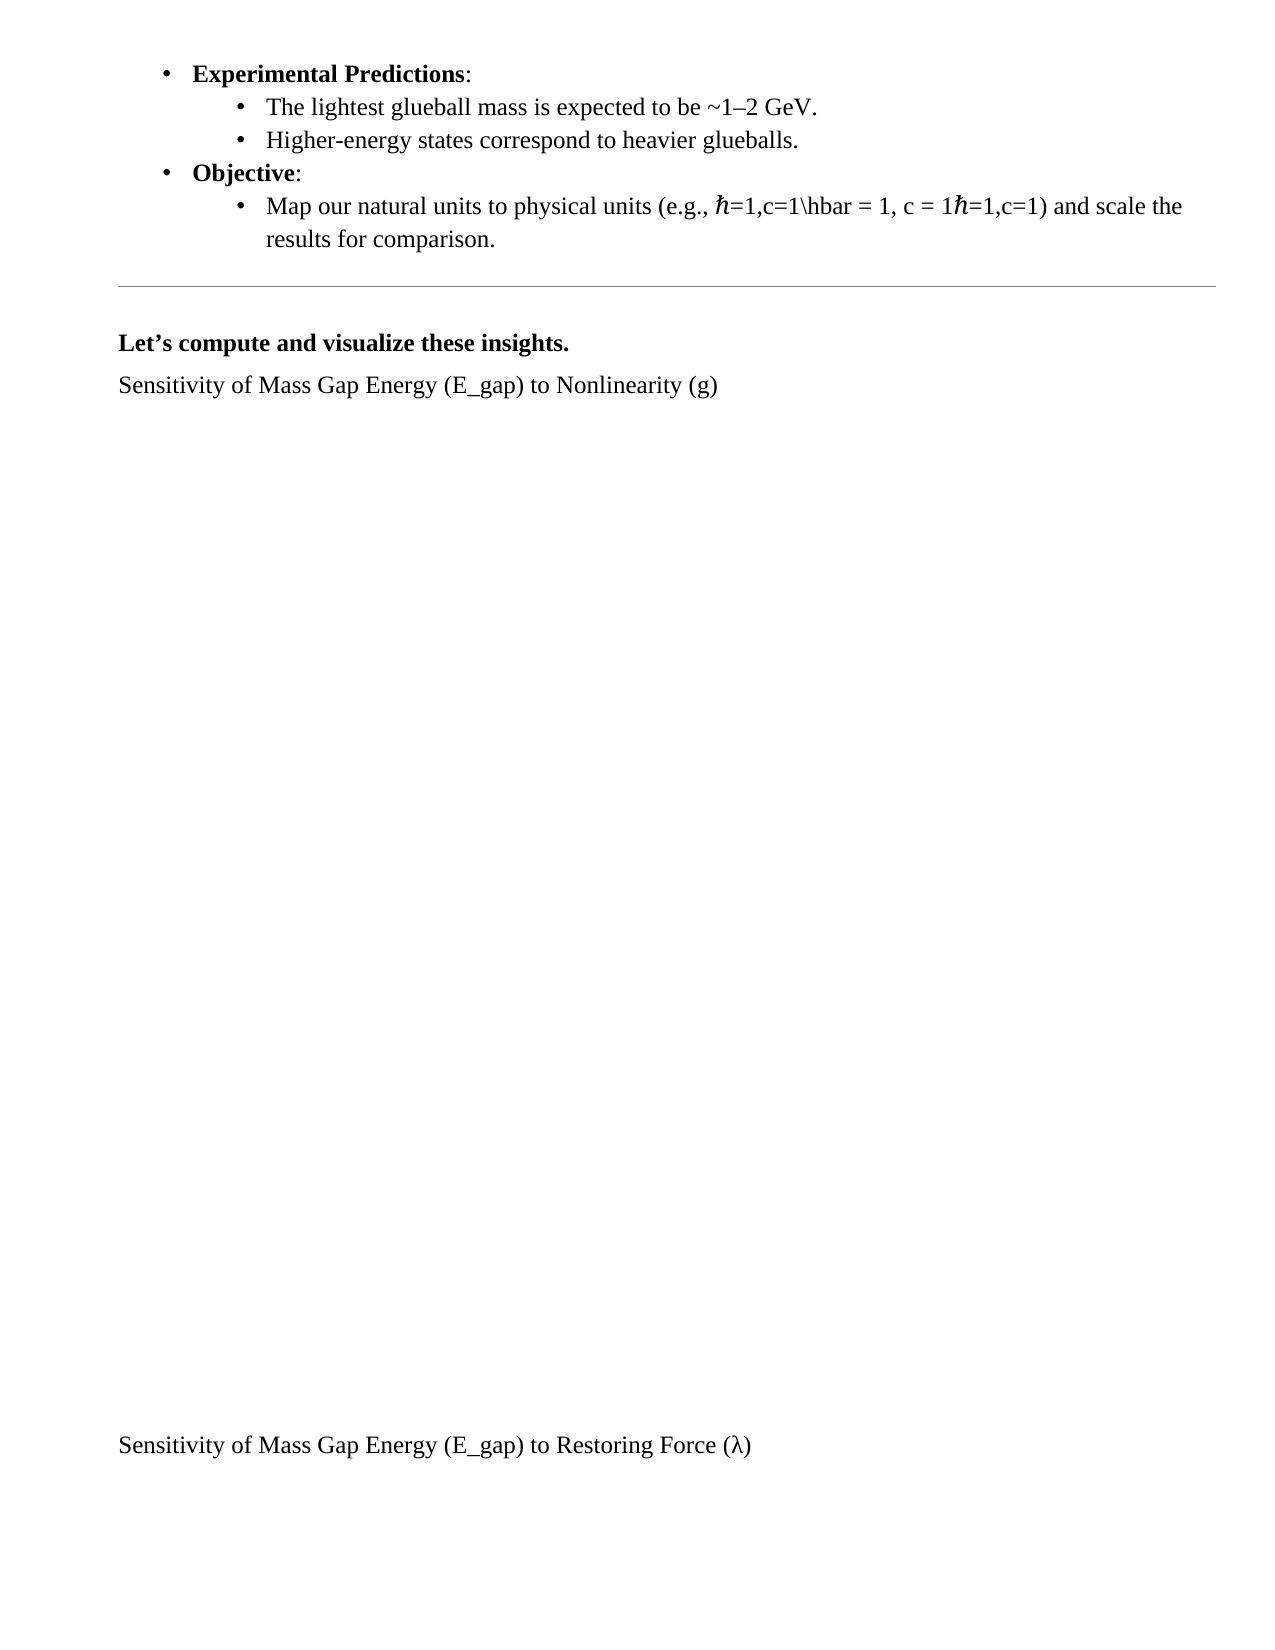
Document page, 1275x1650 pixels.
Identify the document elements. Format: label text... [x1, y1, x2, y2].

subtitle Let’s compute and visualize these insights. [118, 328, 1216, 357]
text Sensitivity of Mass Gap Energy (E_gap) to Restoring Force (λ) [118, 1430, 1216, 1459]
list Map our natural units to physical units (e.g., ℏ=1,c=1\hbar = 1, c = 1ℏ=1,c=1) and scale the results for comparison. [236, 191, 1216, 253]
list Higher-energy states correspond to heavier glueballs. [236, 125, 1216, 154]
text Sensitivity of Mass Gap Energy (E_gap) to Nonlinearity (g) [118, 370, 1216, 398]
list The lightest glueball mass is expected to be ~1–2 GeV. [236, 92, 1216, 121]
list Experimental Predictions: [162, 59, 1216, 88]
list Objective: [162, 158, 1216, 187]
